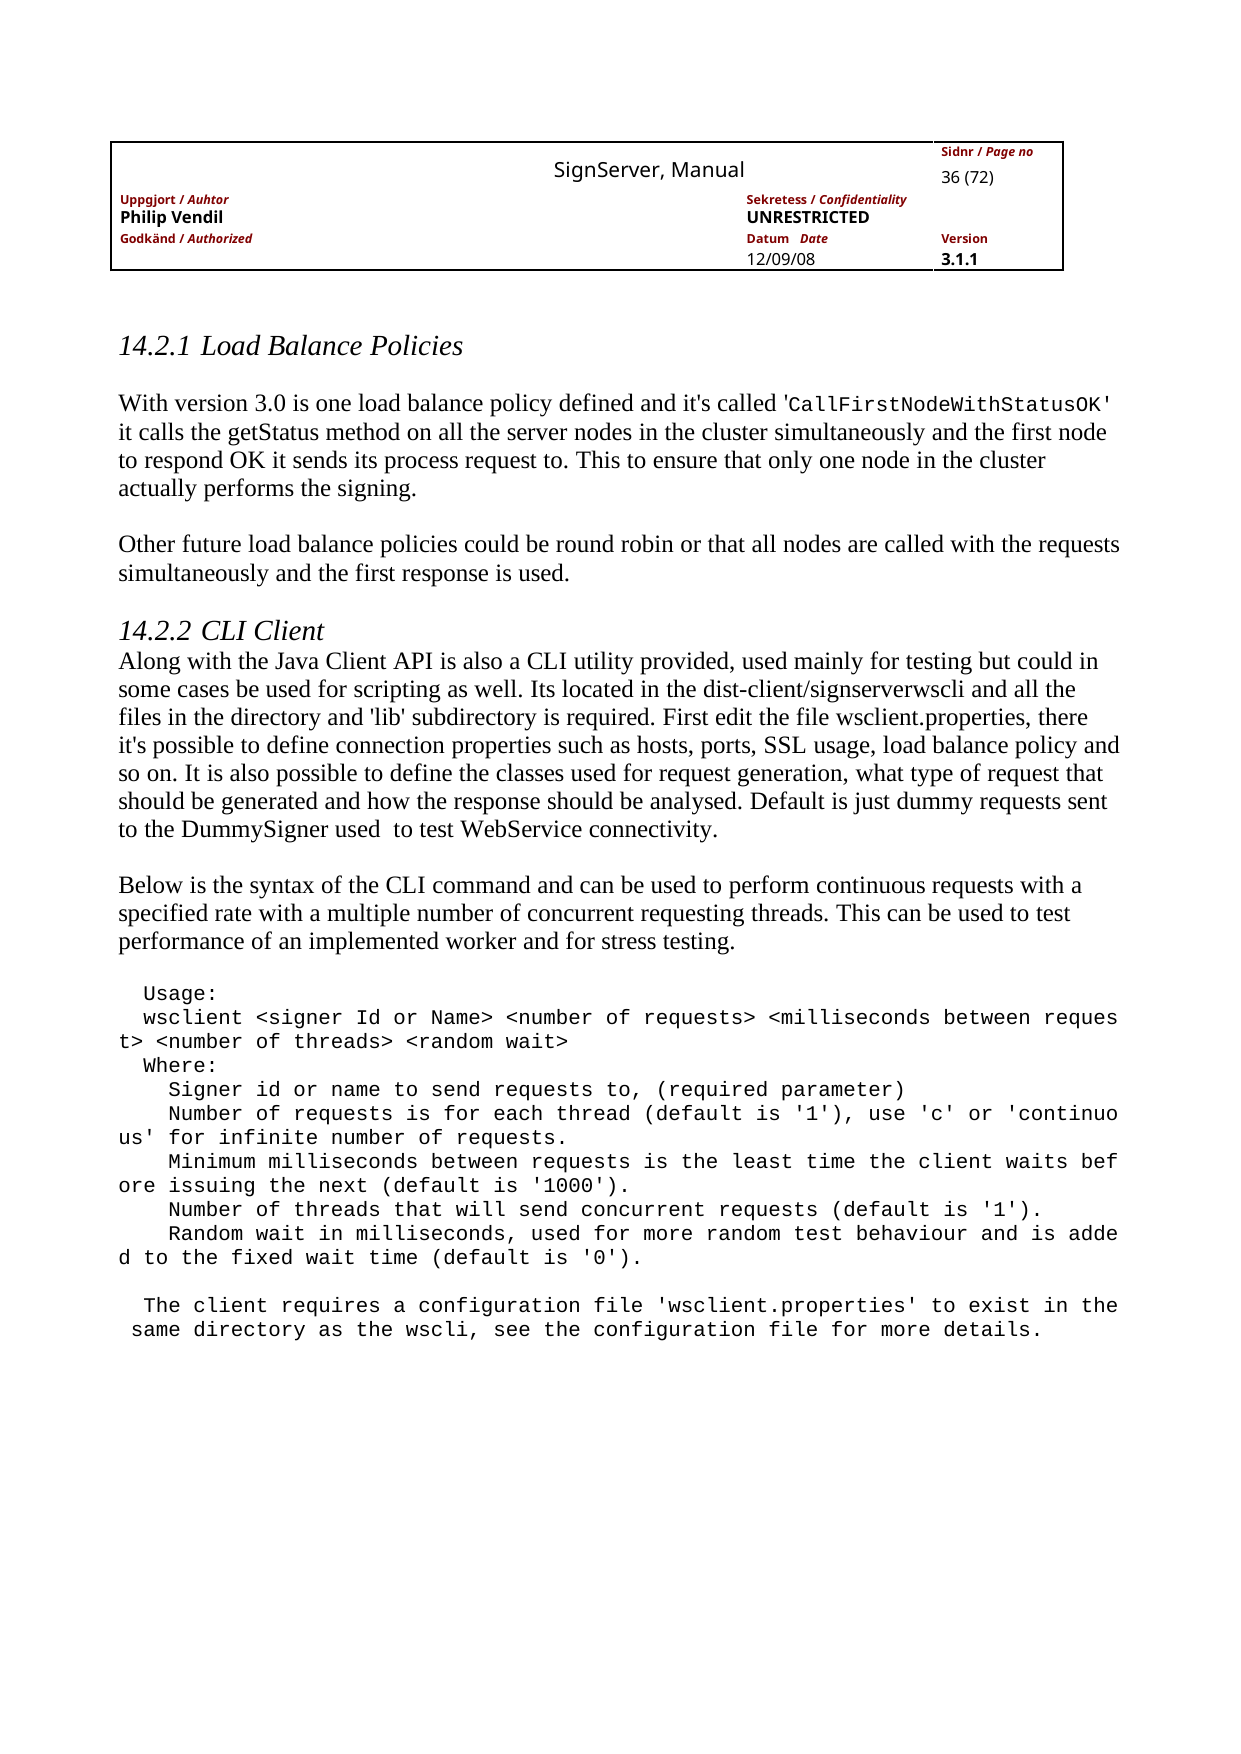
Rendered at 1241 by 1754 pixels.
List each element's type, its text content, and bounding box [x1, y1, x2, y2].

text Number of threads that will send concurrent requests (default is '1'). [118, 1199, 1122, 1223]
text Number of requests is for each thread (default is '1'), use 'c' or 'continuo [118, 1103, 1122, 1127]
subtitle Load Balance Policies [118, 329, 1122, 361]
text Usage: [118, 983, 1122, 1007]
text wsclient <signer Id or Name> <number of requests> <milliseconds between reques [118, 1007, 1122, 1031]
text With version 3.0 is one load balance policy defined and it's called 'CallFirstNodeWithStatusOK' it calls the getStatus method on all the server nodes in the cluster simultaneously and the first node to respond OK it sends its process request to. This to ensure that only one node in the cluster actually performs the signing. [118, 389, 1122, 502]
text us' for infinite number of requests. [118, 1127, 1122, 1151]
text Signer id or name to send requests to, (required parameter) [118, 1079, 1122, 1103]
text same directory as the wscli, see the configuration file for more details. [118, 1319, 1122, 1343]
text Random wait in milliseconds, used for more random test behaviour and is adde [118, 1223, 1122, 1247]
text ore issuing the next (default is '1000'). [118, 1175, 1122, 1199]
text Where: [118, 1055, 1122, 1079]
text Below is the syntax of the CLI command and can be used to perform continuous requests with a specified rate with a multiple number of concurrent requesting threads. This can be used to test performance of an implemented worker and for stress testing. [118, 871, 1122, 955]
text Minimum milliseconds between requests is the least time the client waits bef [118, 1151, 1122, 1175]
text Along with the Java Client API is also a CLI utility provided, used mainly for testing but could in some cases be used for scripting as well. Its located in the dist-client/signserverwscli and all the files in the directory and 'lib' subdirectory is required. First edit the file wsclient.properties, there it's possible to define connection properties such as hosts, ports, SSL usage, load balance policy and so on. It is also possible to define the classes used for request generation, what type of request that should be generated and how the response should be analysed. Default is just dummy requests sent to the DummySigner used to test WebService connectivity. [118, 647, 1122, 843]
text The client requires a configuration file 'wsclient.properties' to exist in the [118, 1295, 1122, 1319]
text Other future load balance policies could be round robin or that all nodes are called with the requests simultaneously and the first response is used. [118, 530, 1122, 586]
text d to the fixed wait time (default is '0'). [118, 1247, 1122, 1271]
subtitle CLI Client [118, 614, 1122, 647]
text t> <number of threads> <random wait> [118, 1031, 1122, 1055]
